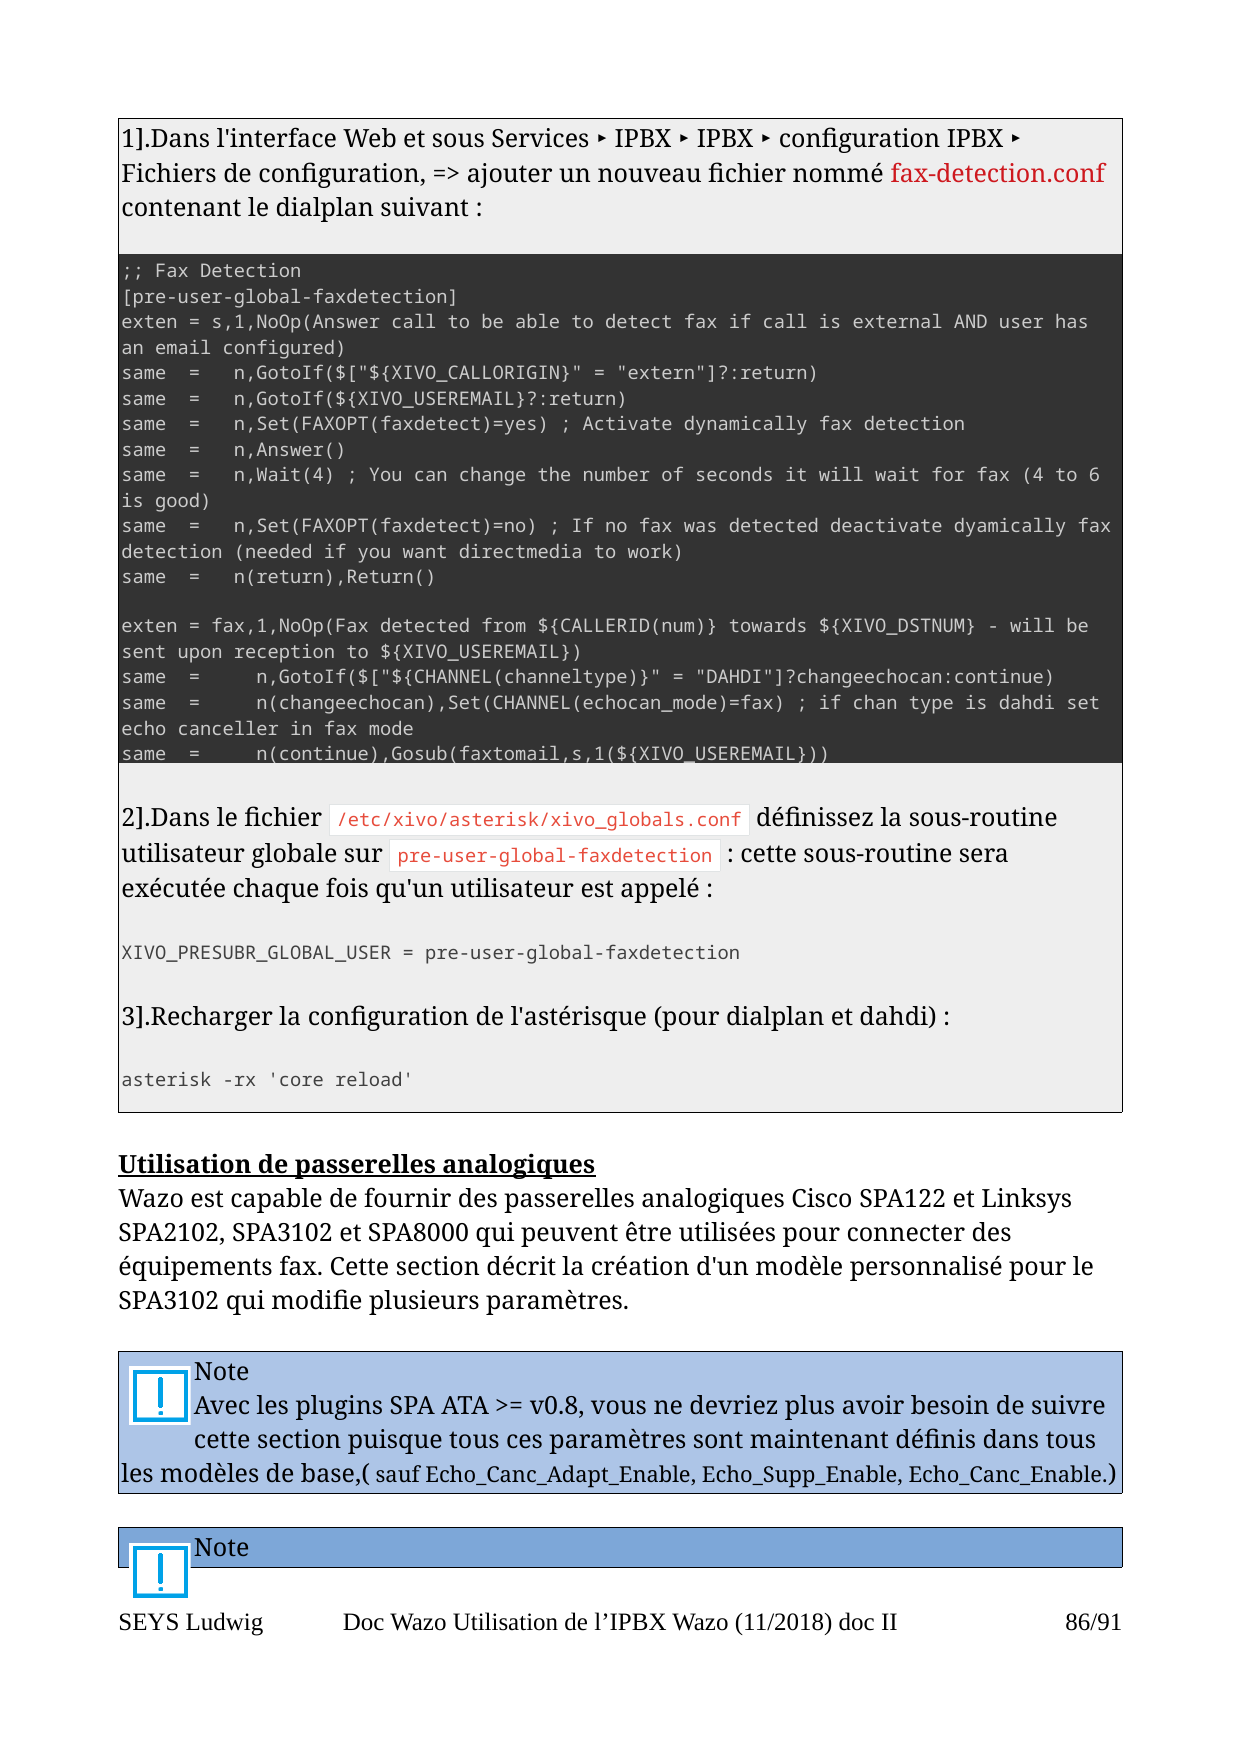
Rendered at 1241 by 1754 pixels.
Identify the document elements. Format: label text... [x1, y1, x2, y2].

text 1].Dans l'interface Web et sous Services ‣ IPBX ‣ IPBX ‣ configuration IPBX ‣ Fichiers de configuration, => ajouter un nouveau fichier nommé fax-detection.conf contenant le dialplan suivant : [119, 119, 1122, 220]
text Note [119, 1352, 1122, 1385]
text asterisk -rx 'core reload' [119, 1064, 1122, 1089]
text XIVO_PRESUBR_GLOBAL_USER = pre-user-global-faxdetection [119, 936, 1122, 961]
picture [129, 1366, 191, 1425]
text same = n,GotoIf($["${CHANNEL(channeltype)}" = "DAHDI"]?changeechocan:continue) [119, 661, 1122, 686]
picture [129, 1543, 191, 1601]
text same = n,Answer() [119, 433, 1122, 458]
text same = n,Set(FAXOPT(faxdetect)=no) ; If no fax was detected deactivate dyamically fax detection (needed if you want directmedia to work) [119, 509, 1122, 561]
text same = n,Set(FAXOPT(faxdetect)=yes) ; Activate dynamically fax detection [119, 407, 1122, 433]
text Avec les plugins SPA ATA >= v0.8, vous ne devriez plus avoir besoin de suivre cette section puisque tous ces paramètres sont maintenant définis dans tous les modèles de base,( sauf Echo_Canc_Adapt_Enable, Echo_Supp_Enable, Echo_Canc_Enable.) [119, 1385, 1122, 1493]
text Note [119, 1528, 1122, 1567]
text [pre-user-global-faxdetection] [119, 280, 1122, 305]
text same = n,GotoIf(${XIVO_USEREMAIL}?:return) [119, 382, 1122, 407]
text exten = s,1,NoOp(Answer call to be able to detect fax if call is external AND user has an email configured) [119, 305, 1122, 356]
text same = n(return),Return() [119, 561, 1122, 586]
text same = n(changeechocan),Set(CHANNEL(echocan_mode)=fax) ; if chan type is dahdi set echo canceller in fax mode [119, 686, 1122, 737]
text exten = fax,1,NoOp(Fax detected from ${CALLERID(num)} towards ${XIVO_DSTNUM} - will be sent upon reception to ${XIVO_USEREMAIL}) [119, 610, 1122, 661]
text same = n,Wait(4) ; You can change the number of seconds it will wait for fax (4 to 6 is good) [119, 458, 1122, 509]
text same = n(continue),Gosub(faxtomail,s,1(${XIVO_USEREMAIL})) [119, 737, 1122, 763]
text 2].Dans le fichier /etc/xivo/asterisk/xivo_globals.conf définissez la sous-routine utilisateur globale sur pre-user-global-faxdetection : cette sous-routine sera exécutée chaque fois qu'un utilisateur est appelé : [119, 797, 1122, 902]
text ;; Fax Detection [119, 254, 1122, 280]
text Wazo est capable de fournir des passerelles analogiques Cisco SPA122 et Linksys SPA2102, SPA3102 et SPA8000 qui peuvent être utilisées pour connecter des équipements fax. Cette section décrit la création d'un modèle personnalisé pour le SPA3102 qui modifie plusieurs paramètres. [118, 1180, 1122, 1317]
text Utilisation de passerelles analogiques [118, 1146, 1122, 1180]
text same = n,GotoIf($["${XIVO_CALLORIGIN}" = "extern"]?:return) [119, 356, 1122, 382]
text 3].Recharger la configuration de l'astérisque (pour dialplan et dahdi) : [119, 996, 1122, 1029]
